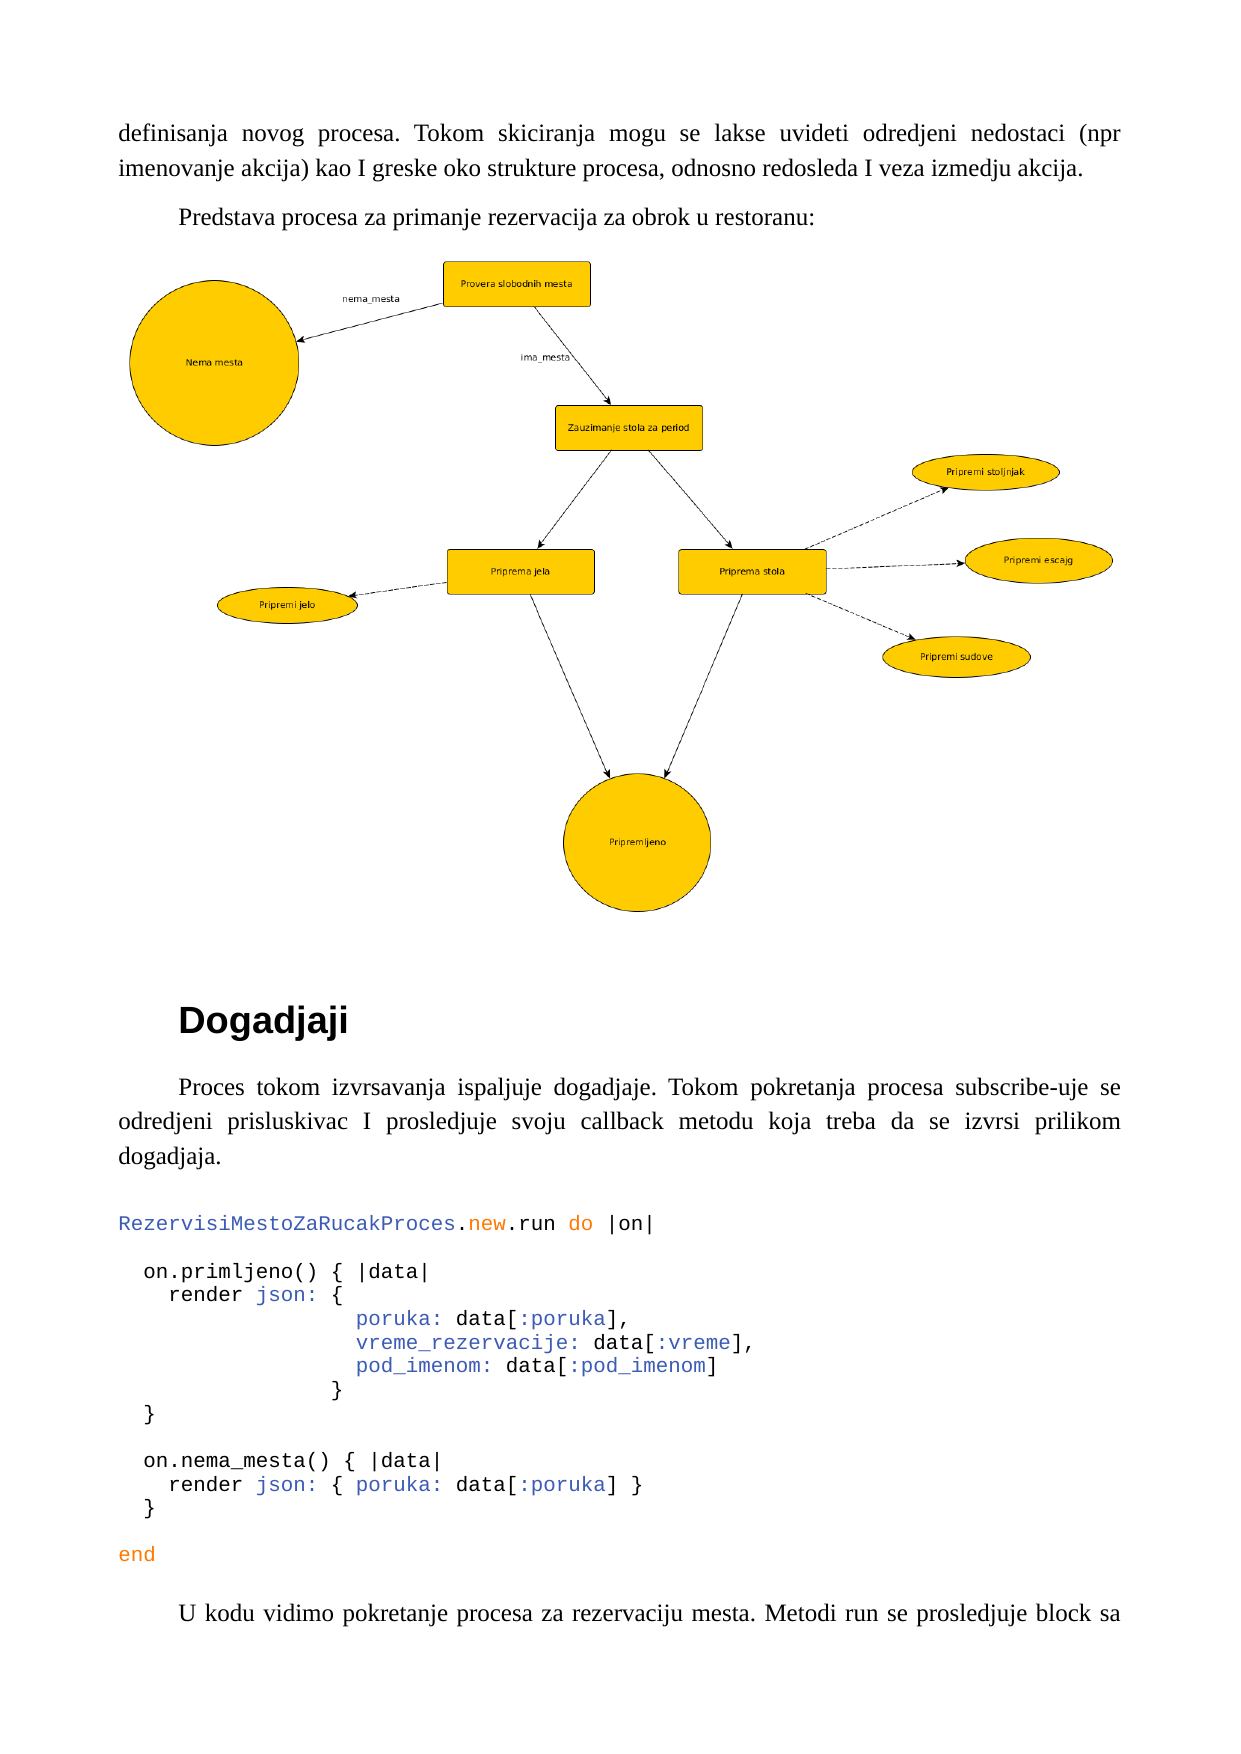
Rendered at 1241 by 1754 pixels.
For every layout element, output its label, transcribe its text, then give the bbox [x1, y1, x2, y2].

text pod_imenom: data[:pod_imenom] [118, 1355, 1122, 1379]
text } [118, 1497, 1122, 1521]
text on.primljeno() { |data| [118, 1261, 1122, 1284]
text vreme_rezervacije: data[:vreme], [118, 1332, 1122, 1355]
text poruka: data[:poruka], [118, 1308, 1122, 1332]
text end [118, 1544, 1122, 1568]
picture [118, 250, 1123, 922]
text Predstava procesa za primanje rezervacija za obrok u restoranu: [118, 202, 1122, 230]
text render json: { [118, 1284, 1122, 1308]
text U kodu vidimo pokretanje procesa za rezervaciju mesta. Metodi run se prosledjuje block sa [118, 1598, 1122, 1626]
text } [118, 1379, 1122, 1403]
subtitle Dogadjaji [178, 998, 993, 1042]
text on.nema_mesta() { |data| [118, 1450, 1122, 1473]
text definisanja novog procesa. Tokom skiciranja mogu se lakse uvideti odredjeni nedostaci (npr imenovanje akcija) kao I greske oko strukture procesa, odnosno redosleda I veza izmedju akcija. [118, 118, 1122, 181]
text Proces tokom izvrsavanja ispaljuje dogadjaje. Tokom pokretanja procesa subscribe-uje se odredjeni prisluskivac I prosledjuje svoju callback metodu koja treba da se izvrsi prilikom dogadjaja. [118, 1072, 1122, 1169]
text RezervisiMestoZaRucakProces.new.run do |on| [118, 1213, 1122, 1237]
text } [118, 1403, 1122, 1426]
text render json: { poruka: data[:poruka] } [118, 1473, 1122, 1497]
